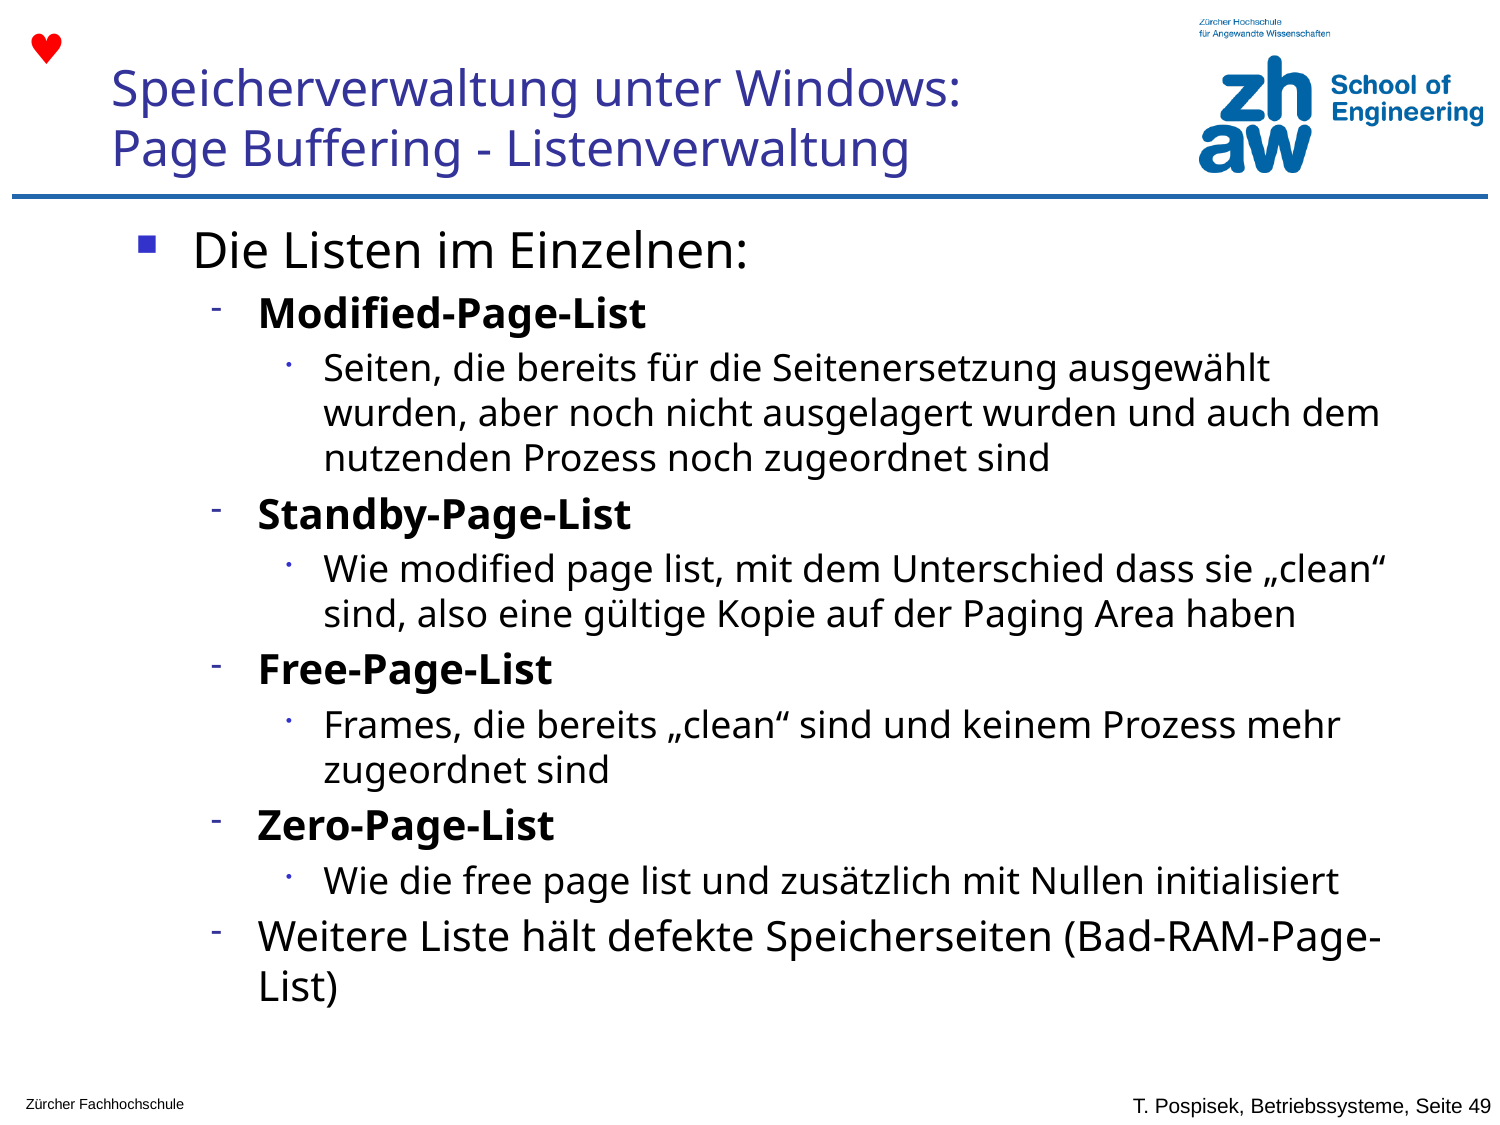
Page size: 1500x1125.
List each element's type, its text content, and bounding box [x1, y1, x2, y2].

text_box ♥️ [13, 12, 95, 84]
list Die Listen im Einzelnen: Modified-Page-List Seiten, die bereits für die Seitenersetzung ausgewählt wurden, aber noch nicht ausgelagert wurden und auch dem nutzenden Prozess noch zugeordnet sind Standby-Page-List Wie modified page list, mit dem Unterschied dass sie „clean“ sind, also eine gültige Kopie auf der Paging Area haben Free-Page-List Frames, die bereits „clean“ sind und keinem Prozess mehr zugeordnet sind Zero-Page-List Wie die free page list und zusätzlich mit Nullen initialisiert Weitere Liste hält defekte Speicherseiten (Bad-RAM-Page-List) [120, 210, 1424, 1024]
title Speicherverwaltung unter Windows: Page Buffering - Listenverwaltung [96, 71, 1375, 185]
picture [1199, 19, 1483, 173]
